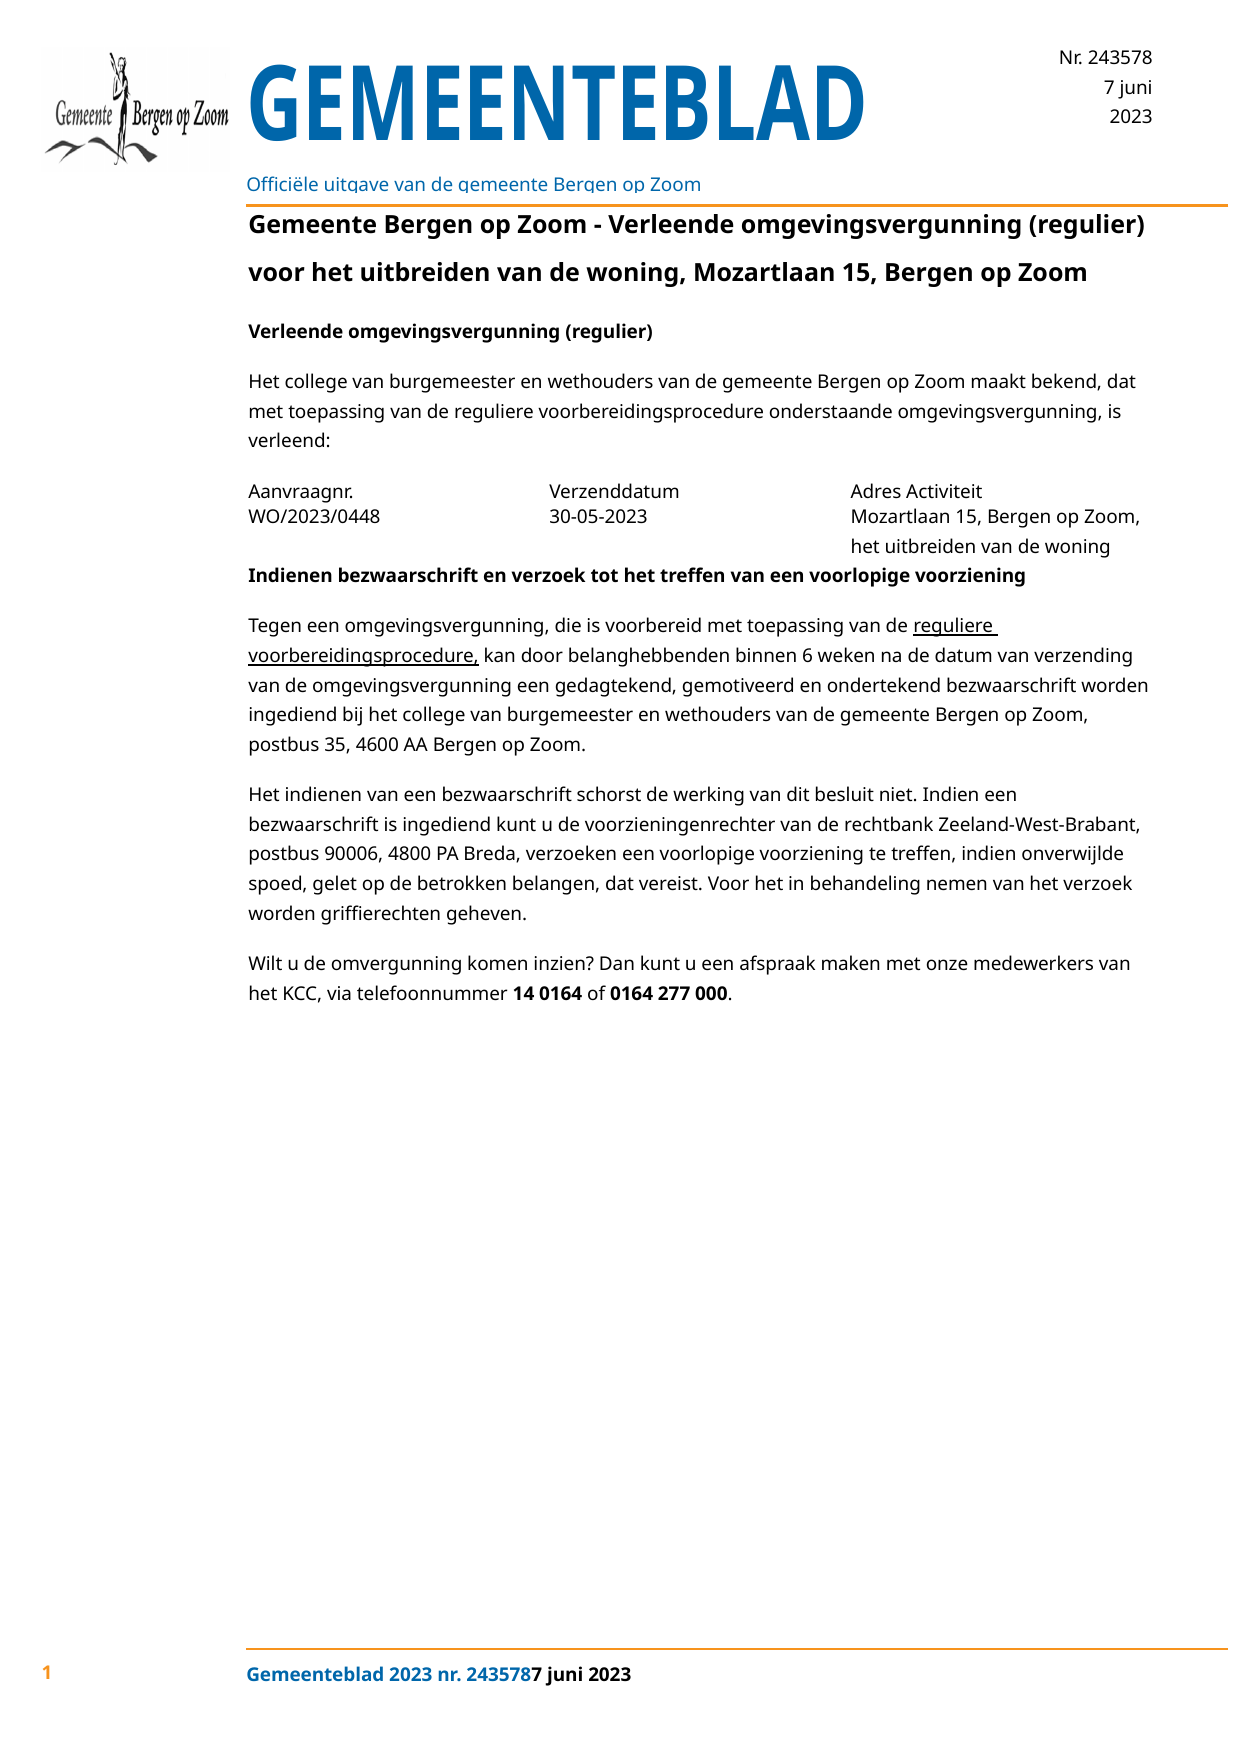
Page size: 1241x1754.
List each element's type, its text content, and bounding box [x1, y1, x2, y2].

text Wilt u de omvergunning komen inzien? Dan kunt u een afspraak maken met onze medewerkers van het KCC, via telefoonnummer 14 0164 of 0164 277 000. [248, 950, 1152, 1006]
text Verleende omgevingsvergunning (regulier) [248, 318, 1152, 344]
text Gemeente Bergen op Zoom - Verleende omgevingsvergunning (regulier) voor het uitbreiden van de woning, Mozartlaan 15, Bergen op Zoom [248, 207, 1152, 288]
table_cell WO/2023/0448 [248, 504, 549, 559]
text Het college van burgemeester en wethouders van de gemeente Bergen op Zoom maakt bekend, dat met toepassing van de reguliere voorbereidingsprocedure onderstaande omgevingsvergunning, is verleend: [248, 368, 1152, 453]
text Tegen een omgevingsvergunning, die is voorbereid met toepassing van de reguliere voorbereidingsprocedure, kan door belanghebbenden binnen 6 weken na de datum van verzending van de omgevingsvergunning een gedagtekend, gemotiveerd en ondertekend bezwaarschrift worden ingediend bij het college van burgemeester en wethouders van de gemeente Bergen op Zoom, postbus 35, 4600 AA Bergen op Zoom. [248, 613, 1152, 757]
table_header Aanvraagnr. [248, 478, 549, 504]
text Indienen bezwaarschrift en verzoek tot het treffen van een voorlopige voorziening [248, 562, 1152, 588]
table_cell Mozartlaan 15, Bergen op Zoom, het uitbreiden van de woning [850, 504, 1152, 559]
table_header Verzenddatum [549, 478, 850, 504]
table_cell 30-05-2023 [549, 504, 850, 559]
table_header Adres Activiteit [850, 478, 1152, 504]
picture [41, 47, 231, 172]
text Het indienen van een bezwaarschrift schorst de werking van dit besluit niet. Indien een bezwaarschrift is ingediend kunt u de voorzieningenrechter van de rechtbank Zeeland-West-Brabant, postbus 90006, 4800 PA Breda, verzoeken een voorlopige voorziening te treffen, indien onverwijlde spoed, gelet op de betrokken belangen, dat vereist. Voor het in behandeling nemen van het verzoek worden griffierechten geheven. [248, 781, 1152, 926]
